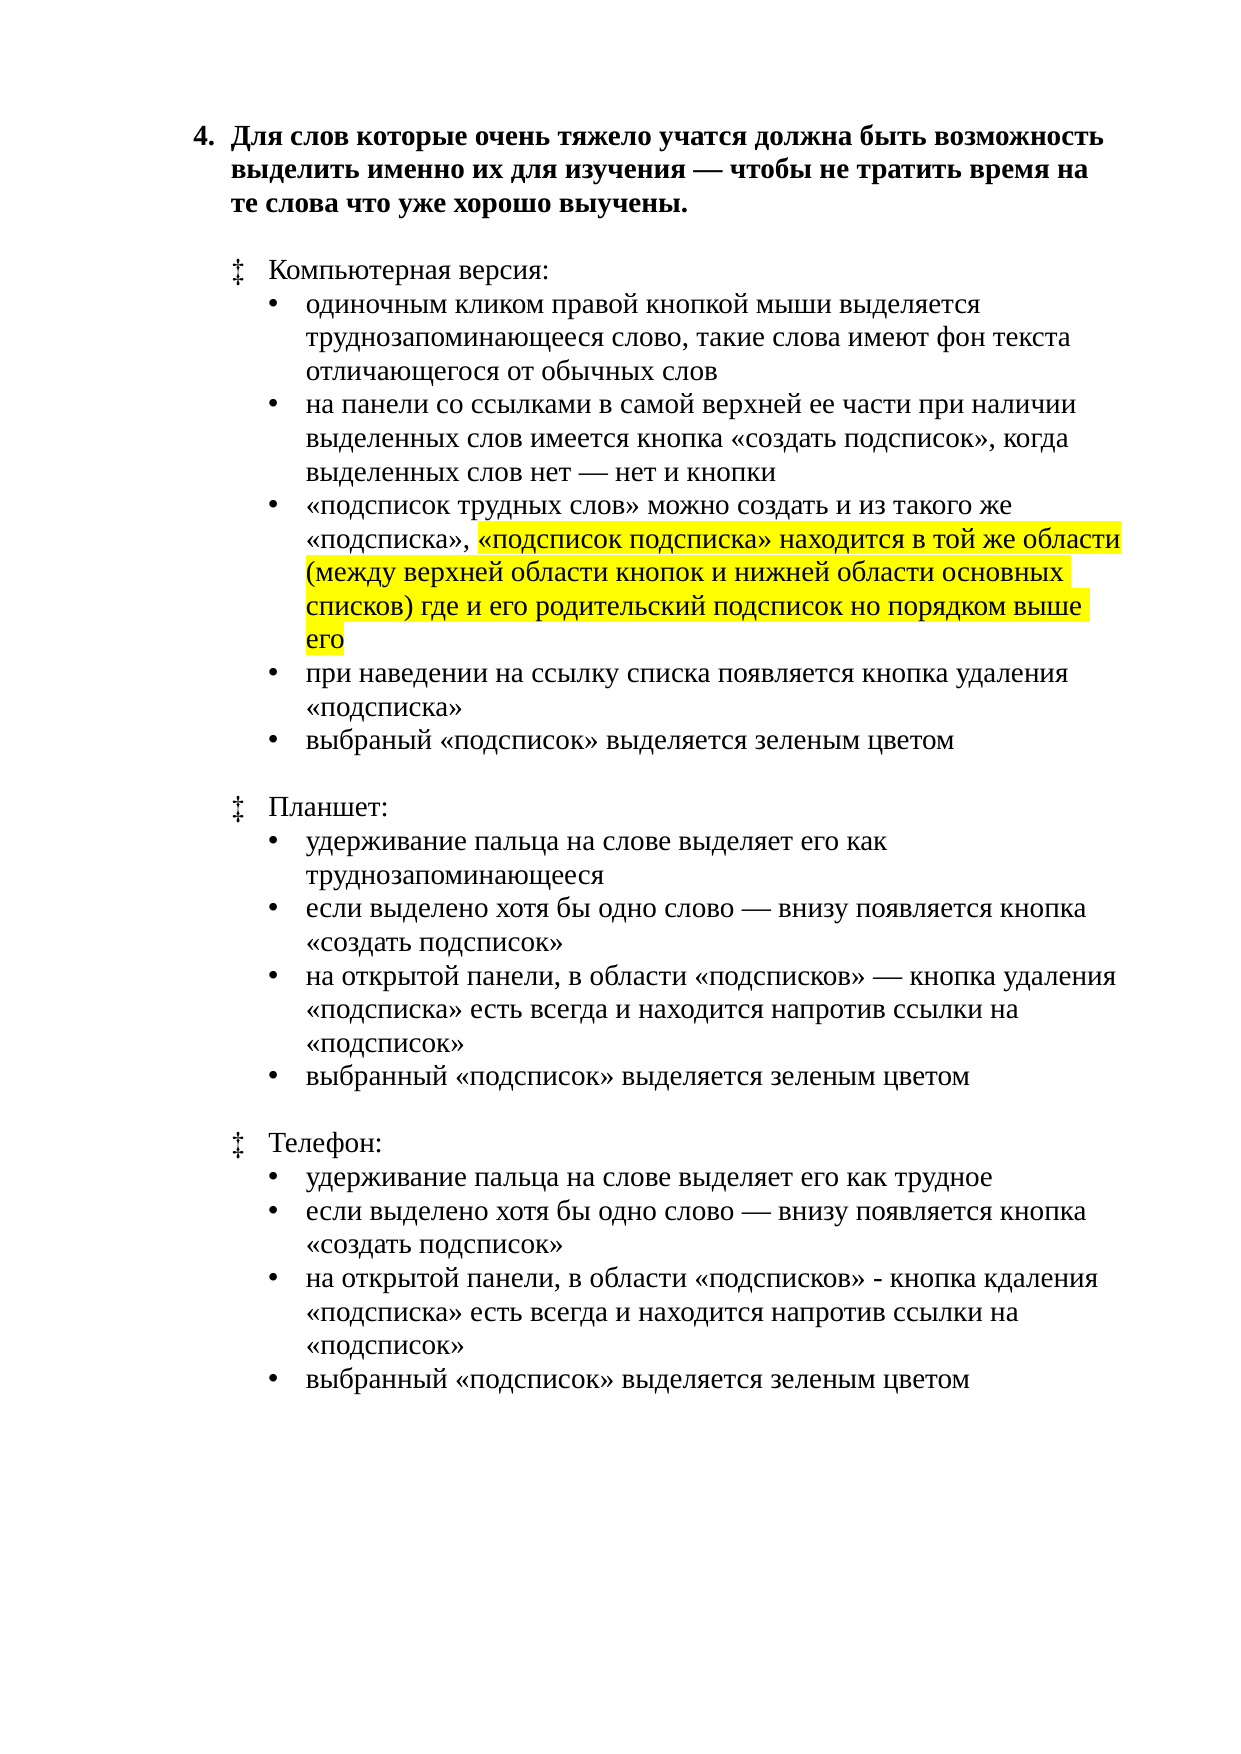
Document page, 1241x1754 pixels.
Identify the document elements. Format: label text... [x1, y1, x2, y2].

list на открытой панели, в области «подсписков» - кнопка кдаления «подсписка» есть всегда и находится напротив ссылки на «подсписок» [268, 1260, 1122, 1361]
list если выделено хотя бы одно слово — внизу появляется кнопка «создать подсписок» [268, 1193, 1122, 1260]
list при наведении на ссылку списка появляется кнопка удаления «подсписка» [268, 655, 1122, 722]
list если выделено хотя бы одно слово — внизу появляется кнопка «создать подсписок» [268, 890, 1122, 958]
list Компьютерная версия: [231, 252, 1122, 286]
list Телефон: [231, 1126, 1122, 1159]
list удерживание пальца на слове выделяет его как труднозапоминающееся [268, 823, 1122, 890]
list одиночным кликом правой кнопкой мыши выделяется труднозапоминающееся слово, такие слова имеют фон текста отличающегося от обычных слов [268, 286, 1122, 387]
list Для слов которые очень тяжело учатся должна быть возможность выделить именно их для изучения — чтобы не тратить время на те слова что уже хорошо выучены. [193, 118, 1122, 219]
list на панели со ссылками в самой верхней ее части при наличии выделенных слов имеется кнопка «создать подсписок», когда выделенных слов нет — нет и кнопки [268, 387, 1122, 487]
list «подсписок трудных слов» можно создать и из такого же «подсписка», «подсписок подсписка» находится в той же области (между верхней области кнопок и нижней области основных списков) где и его родительский подсписок но порядком выше его [268, 487, 1122, 655]
list выбранный «подсписок» выделяется зеленым цветом [268, 1361, 1122, 1394]
list выбранный «подсписок» выделяется зеленым цветом [268, 1058, 1122, 1092]
list Планшет: [231, 789, 1122, 823]
list на открытой панели, в области «подсписков» — кнопка удаления «подсписка» есть всегда и находится напротив ссылки на «подсписок» [268, 958, 1122, 1058]
list удерживание пальца на слове выделяет его как трудное [268, 1159, 1122, 1193]
list выбраный «подсписок» выделяется зеленым цветом [268, 722, 1122, 756]
